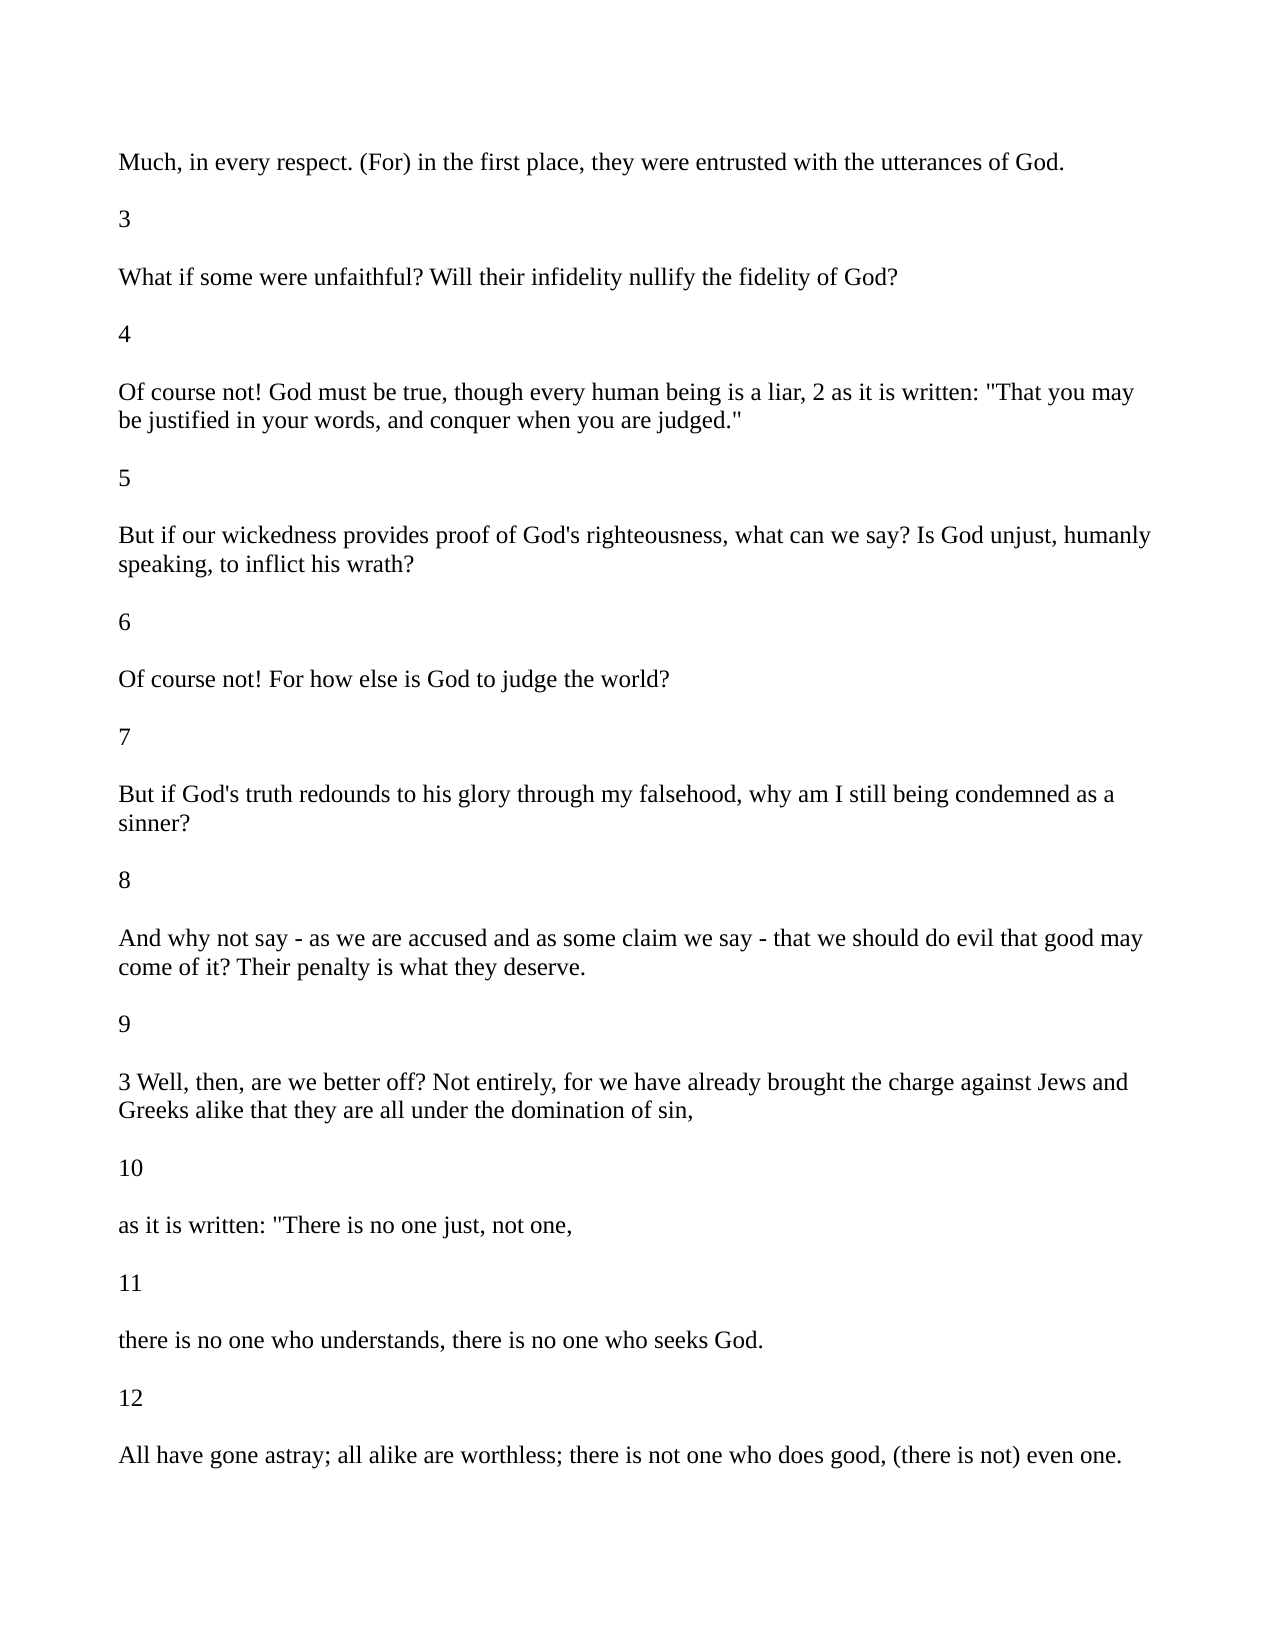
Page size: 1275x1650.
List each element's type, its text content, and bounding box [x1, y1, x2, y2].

text there is no one who understands, there is no one who seeks God. [118, 1326, 1157, 1354]
text 6 [118, 607, 1157, 636]
text But if our wickedness provides proof of God's righteousness, what can we say? Is God unjust, humanly speaking, to inflict his wrath? [118, 521, 1157, 578]
text as it is written: "There is no one just, not one, [118, 1211, 1157, 1239]
text 11 [118, 1268, 1157, 1297]
text 5 [118, 463, 1157, 492]
text 4 [118, 319, 1157, 348]
text But if God's truth redounds to his glory through my falsehood, why am I still being condemned as a sinner? [118, 779, 1157, 837]
text 10 [118, 1153, 1157, 1182]
text 3 [118, 204, 1157, 233]
text Much, in every respect. (For) in the first place, they were entrusted with the utterances of God. [118, 147, 1157, 176]
text What if some were unfaithful? Will their infidelity nullify the fidelity of God? [118, 262, 1157, 291]
text 9 [118, 1009, 1157, 1038]
text Of course not! God must be true, though every human being is a liar, 2 as it is written: "That you may be justified in your words, and conquer when you are judged." [118, 377, 1157, 434]
text And why not say - as we are accused and as some claim we say - that we should do evil that good may come of it? Their penalty is what they deserve. [118, 923, 1157, 981]
text Of course not! For how else is God to judge the world? [118, 664, 1157, 693]
text All have gone astray; all alike are worthless; there is not one who does good, (there is not) even one. [118, 1441, 1157, 1469]
text 3 Well, then, are we better off? Not entirely, for we have already brought the charge against Jews and Greeks alike that they are all under the domination of sin, [118, 1067, 1157, 1124]
text 8 [118, 866, 1157, 894]
text 12 [118, 1383, 1157, 1412]
text 7 [118, 722, 1157, 751]
